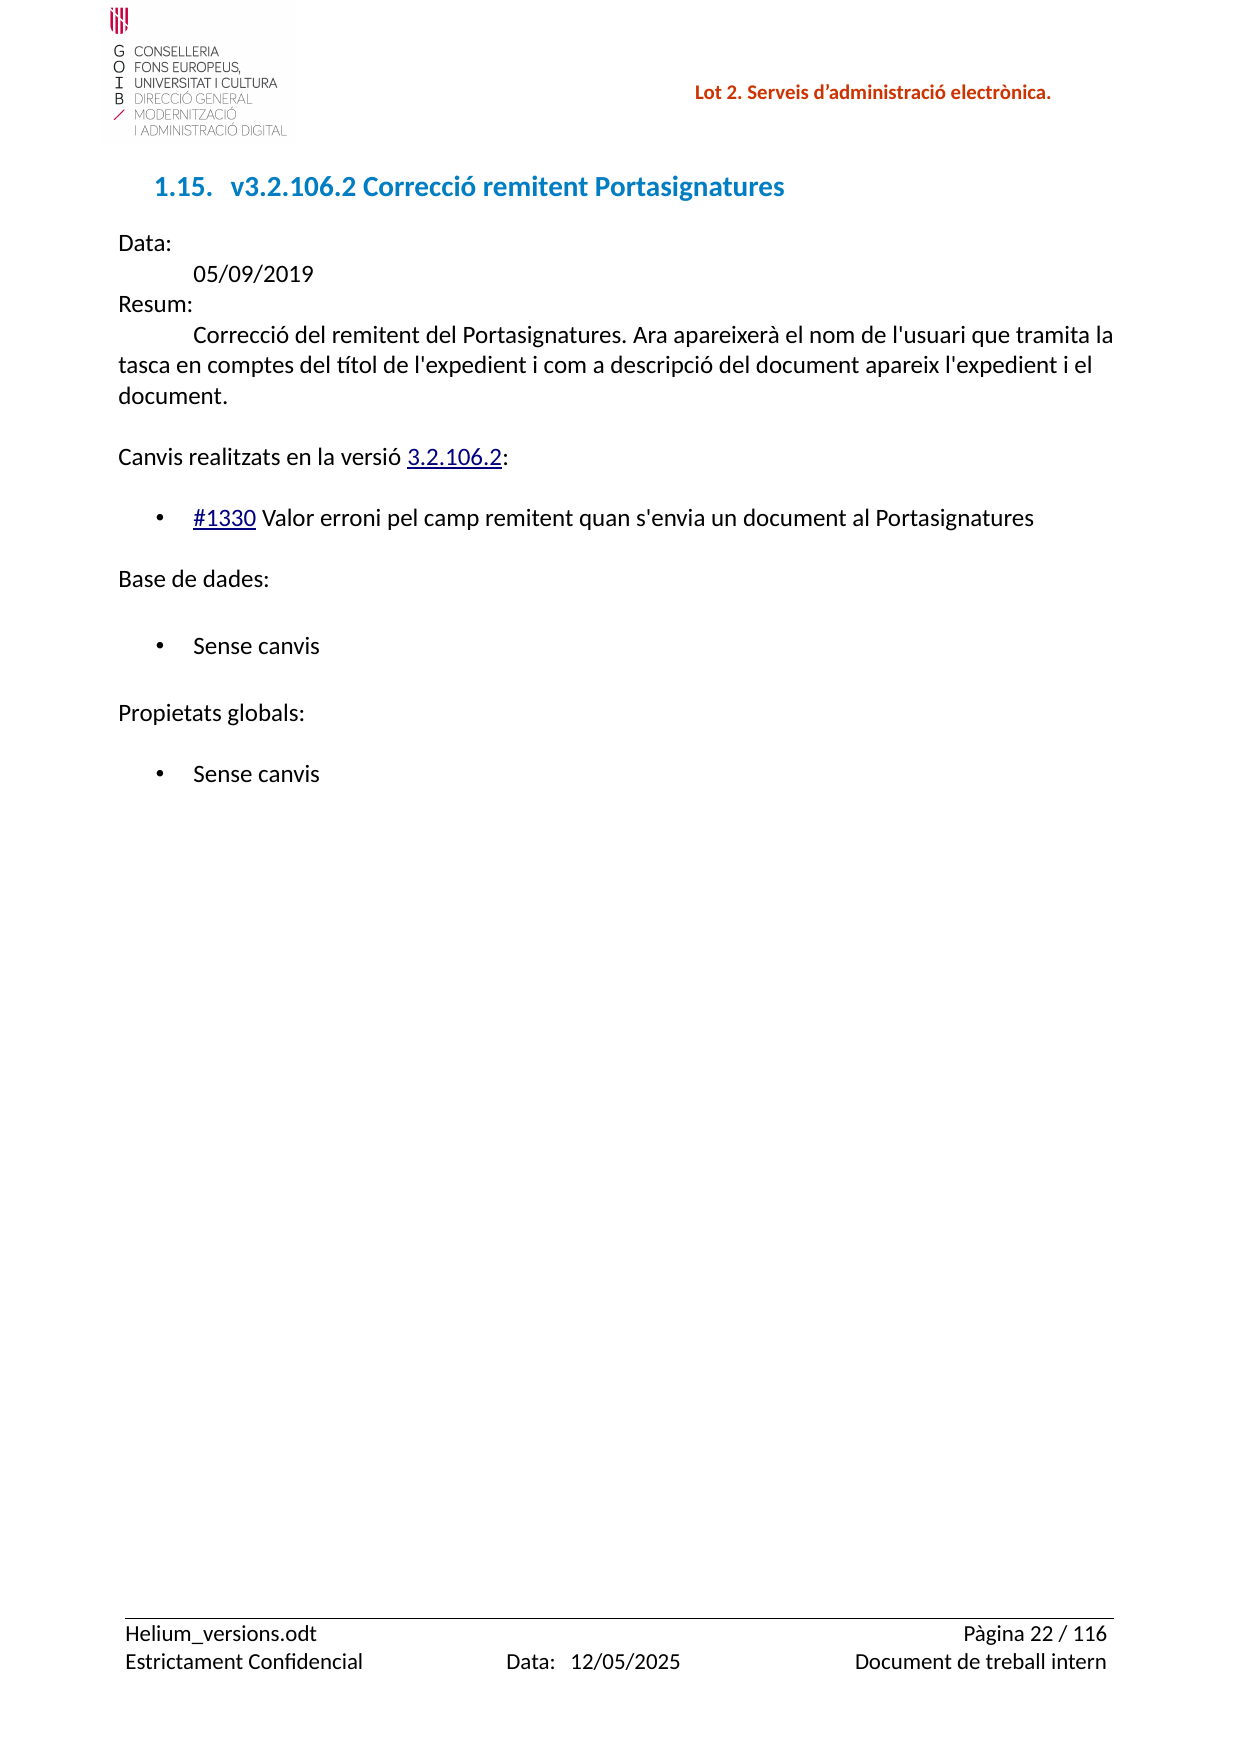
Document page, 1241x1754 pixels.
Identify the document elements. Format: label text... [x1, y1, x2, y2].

text Base de dades: [118, 563, 1122, 594]
list Sense canvis [156, 758, 1122, 789]
text Data: [118, 228, 1122, 258]
text Correcció del remitent del Portasignatures. Ara apareixerà el nom de l'usuari que tramita la tasca en comptes del títol de l'expedient i com a descripció del document apareix l'expedient i el document. [118, 319, 1122, 411]
list #1330 Valor erroni pel camp remitent quan s'envia un document al Portasignatures [156, 502, 1122, 533]
picture [100, 0, 297, 144]
text Resum: [118, 289, 1122, 319]
text Propietats globals: [118, 697, 1122, 728]
subtitle v3.2.106.2 Correcció remitent Portasignatures [153, 168, 1122, 204]
text 05/09/2019 [118, 258, 1122, 289]
text Canvis realitzats en la versió 3.2.106.2: [118, 441, 1122, 472]
list Sense canvis [156, 630, 1122, 661]
